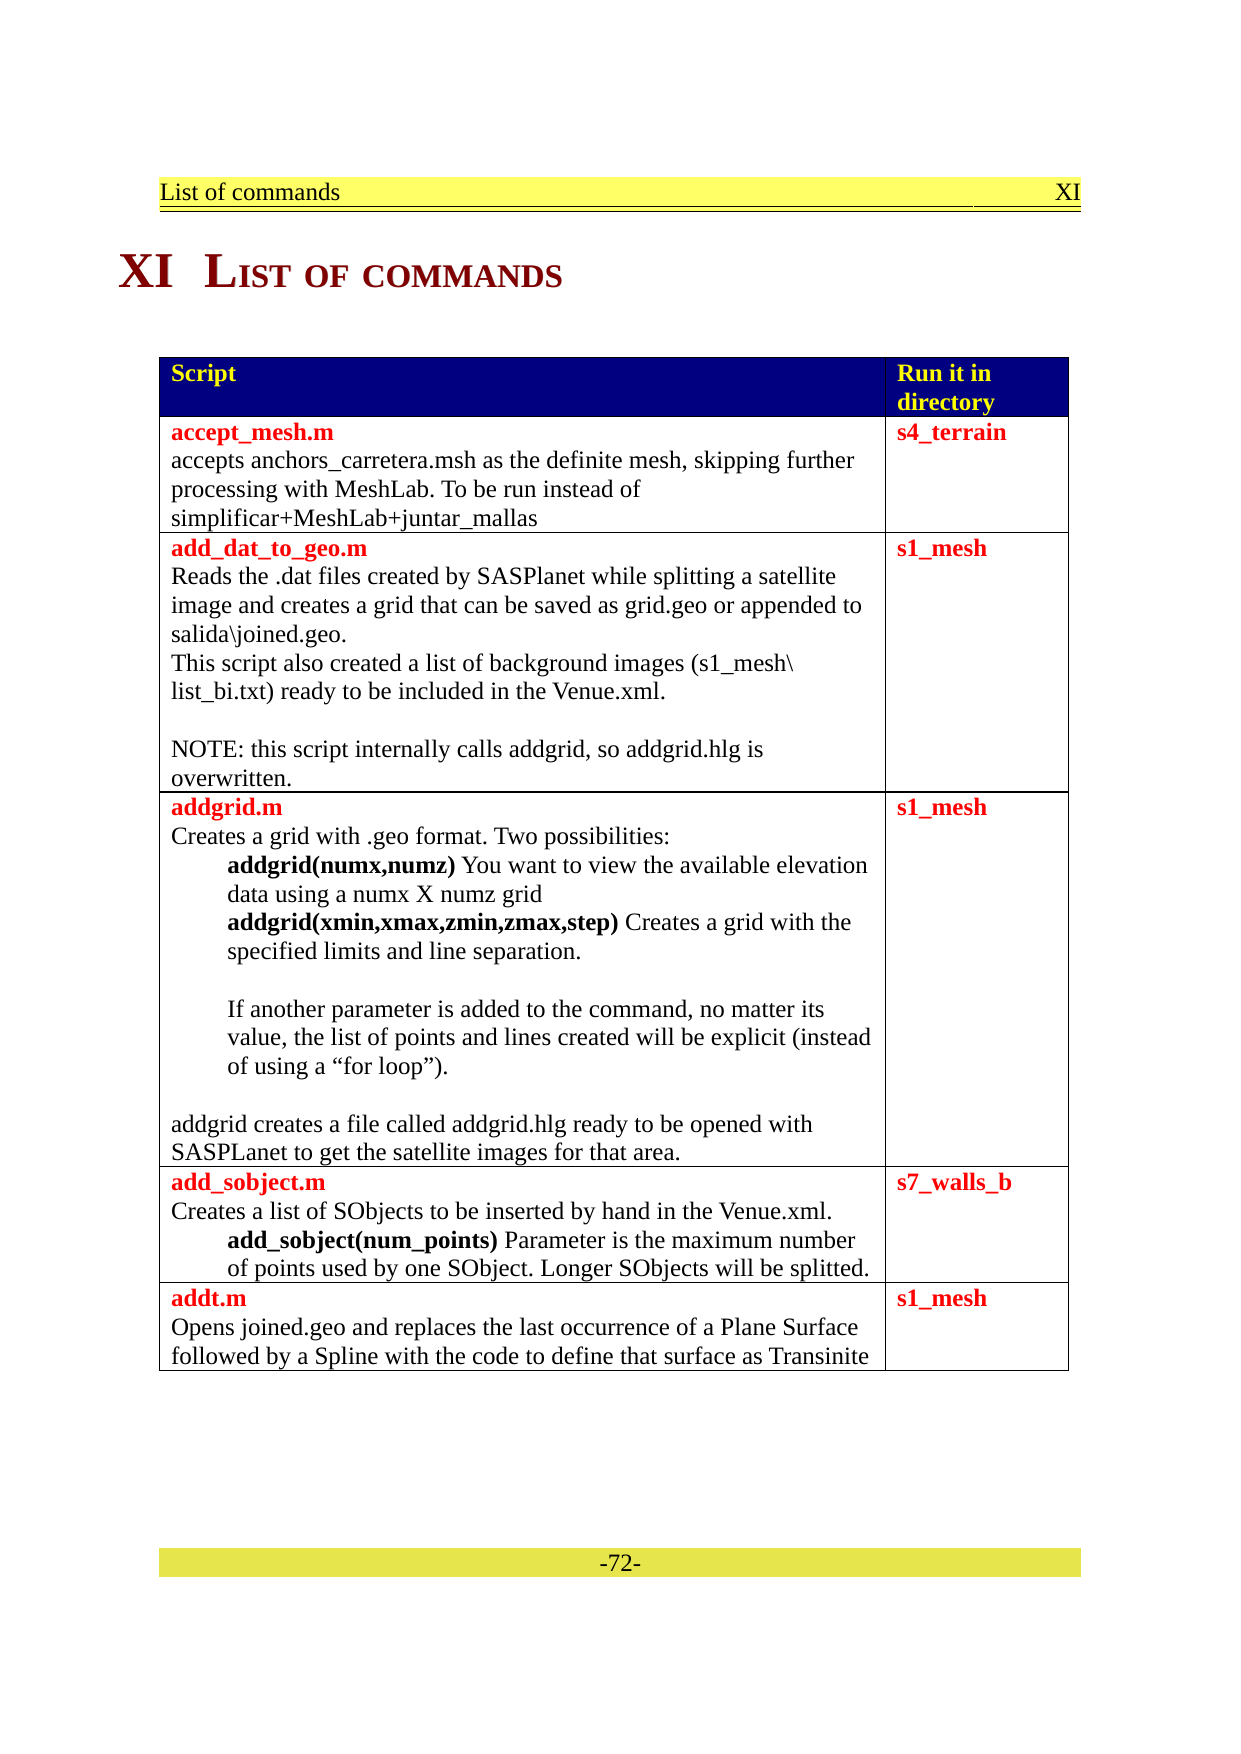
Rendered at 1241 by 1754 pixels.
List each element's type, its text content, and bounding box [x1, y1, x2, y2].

table_cell add_dat_to_geo.m Reads the .dat files created by SASPlanet while splitting a satellite image and creates a grid that can be saved as grid.geo or appended to salida\joined.geo. This script also created a list of background images (s1_mesh\list_bi.txt) ready to be included in the Venue.xml. NOTE: this script internally calls addgrid, so addgrid.hlg is overwritten. [160, 533, 885, 791]
table_cell s1_mesh [886, 533, 1068, 791]
table_header Run it in directory [886, 358, 1068, 416]
table_cell s7_walls_b [886, 1167, 1068, 1282]
table_cell accept_mesh.m accepts anchors_carretera.msh as the definite mesh, skipping further processing with MeshLab. To be run instead of simplificar+MeshLab+juntar_mallas [160, 417, 885, 532]
table_cell s1_mesh [886, 1283, 1068, 1369]
table_cell addt.m Opens joined.geo and replaces the last occurrence of a Plane Surface followed by a Spline with the code to define that surface as Transinite [160, 1283, 885, 1369]
table_cell addgrid.m Creates a grid with .geo format. Two possibilities: addgrid(numx,numz) You want to view the available elevation data using a numx X numz grid addgrid(xmin,xmax,zmin,zmax,step) Creates a grid with the specified limits and line separation. If another parameter is added to the command, no matter its value, the list of points and lines created will be explicit (instead of using a “for loop”). addgrid creates a file called addgrid.hlg ready to be opened with SASPLanet to get the satellite images for that area. [160, 793, 885, 1166]
table_header Script [160, 358, 885, 416]
subtitle List of commands [118, 240, 1081, 298]
table_cell s1_mesh [886, 793, 1068, 1166]
table_cell s4_terrain [886, 417, 1068, 532]
table_cell add_sobject.m Creates a list of SObjects to be inserted by hand in the Venue.xml. add_sobject(num_points) Parameter is the maximum number of points used by one SObject. Longer SObjects will be splitted. [160, 1167, 885, 1282]
